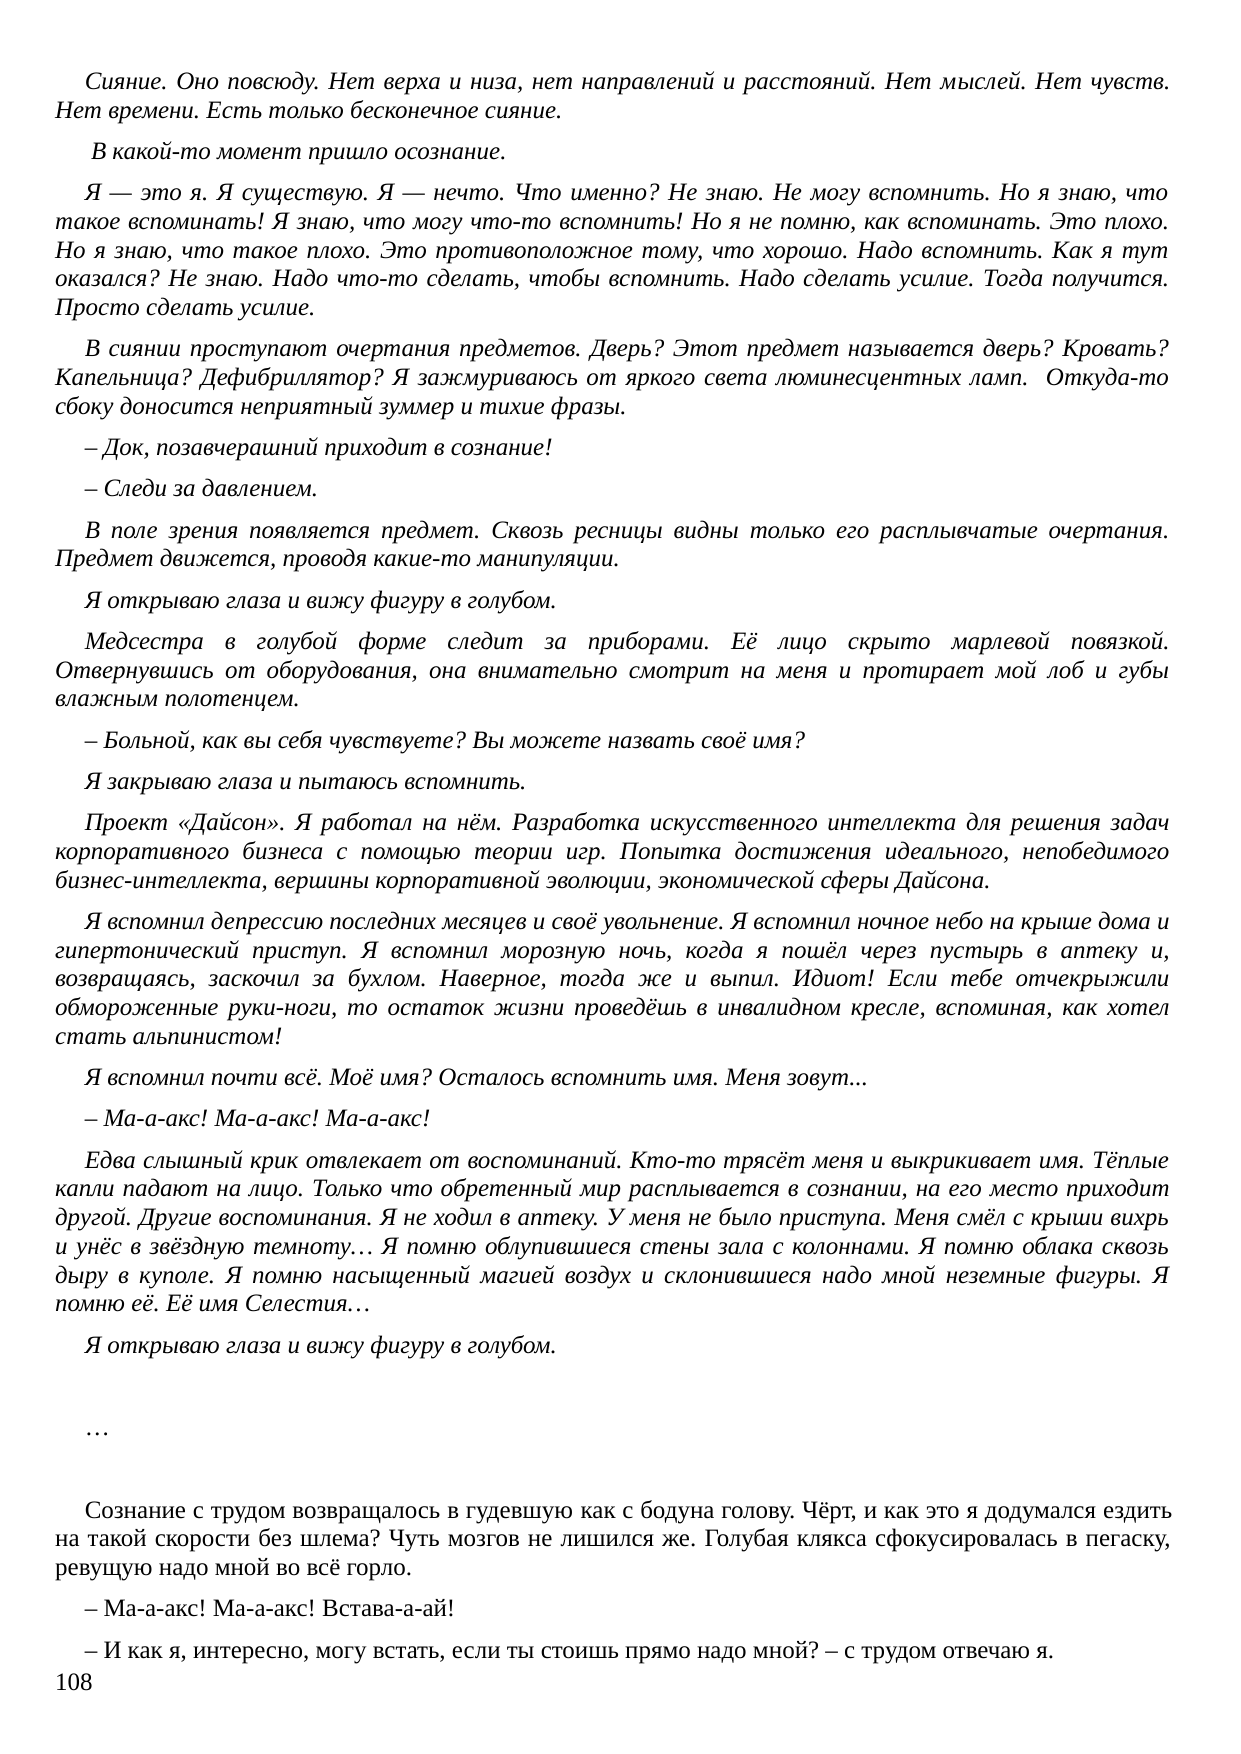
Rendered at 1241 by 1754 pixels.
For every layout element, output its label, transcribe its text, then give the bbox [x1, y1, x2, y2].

text Едва слышный крик отвлекает от воспоминаний. Кто-то трясёт меня и выкрикивает имя. Тёплые капли падают на лицо. Только что обретенный мир расплывается в сознании, на его место приходит другой. Другие воспоминания. Я не ходил в аптеку. У меня не было приступа. Меня смёл с крыши вихрь и унёс в звёздную темноту… Я помню облупившиеся стены зала с колоннами. Я помню облака сквозь дыру в куполе. Я помню насыщенный магией воздух и склонившиеся надо мной неземные фигуры. Я помню её. Её имя Селестия… [55, 1145, 1173, 1317]
text В поле зрения появляется предмет. Сквозь ресницы видны только его расплывчатые очертания. Предмет движется, проводя какие-то манипуляции. [55, 515, 1173, 572]
text Я закрываю глаза и пытаюсь вспомнить. [55, 766, 1173, 795]
text – И как я, интересно, могу встать, если ты стоишь прямо надо мной? – с трудом отвечаю я. [55, 1635, 1173, 1663]
text Я вспомнил депрессию последних месяцев и своё увольнение. Я вспомнил ночное небо на крыше дома и гипертонический приступ. Я вспомнил морозную ночь, когда я пошёл через пустырь в аптеку и, возвращаясь, заскочил за бухлом. Наверное, тогда же и выпил. Идиот! Если тебе отчекрыжили обмороженные руки-ноги, то остаток жизни проведёшь в инвалидном кресле, вспоминая, как хотел стать альпинистом! [55, 906, 1173, 1050]
text – Больной, как вы себя чувствуете? Вы можете назвать своё имя? [55, 725, 1173, 753]
text В сиянии проступают очертания предметов. Дверь? Этот предмет называется дверь? Кровать? Капельница? Дефибриллятор? Я зажмуриваюсь от яркого света люминесцентных ламп. Откуда-то сбоку доносится неприятный зуммер и тихие фразы. [55, 333, 1173, 420]
text Сознание с трудом возвращалось в гудевшую как с бодуна голову. Чёрт, и как это я додумался ездить на такой скорости без шлема? Чуть мозгов не лишился же. Голубая клякса сфокусировалась в пегаску, ревущую надо мной во всё горло. [55, 1495, 1173, 1581]
text … [55, 1412, 1173, 1441]
text Сияние. Оно повсюду. Нет верха и низа, нет направлений и расстояний. Нет мыслей. Нет чувств. Нет времени. Есть только бесконечное сияние. [55, 66, 1173, 123]
text – Ма-а-акс! Ма-а-акс! Ма-а-акс! [55, 1103, 1173, 1132]
text – Док, позавчерашний приходит в сознание! [55, 432, 1173, 461]
text Проект «Дайсон». Я работал на нём. Разработка искусственного интеллекта для решения задач корпоративного бизнеса с помощью теории игр. Попытка достижения идеального, непобедимого бизнес-интеллекта, вершины корпоративной эволюции, экономической сферы Дайсона. [55, 807, 1173, 893]
text Я открываю глаза и вижу фигуру в голубом. [55, 585, 1173, 613]
text Медсестра в голубой форме следит за приборами. Её лицо скрыто марлевой повязкой. Отвернувшись от оборудования, она внимательно смотрит на меня и протирает мой лоб и губы влажным полотенцем. [55, 626, 1173, 712]
text В какой-то момент пришло осознание. [55, 136, 1173, 165]
text – Ма-а-акс! Ма-а-акс! Встава-а-ай! [55, 1593, 1173, 1622]
text – Следи за давлением. [55, 473, 1173, 502]
text Я вспомнил почти всё. Моё имя? Осталось вспомнить имя. Меня зовут... [55, 1062, 1173, 1091]
text Я открываю глаза и вижу фигуру в голубом. [55, 1330, 1173, 1358]
text Я — это я. Я существую. Я — нечто. Что именно? Не знаю. Не могу вспомнить. Но я знаю, что такое вспоминать! Я знаю, что могу что-то вспомнить! Но я не помню, как вспоминать. Это плохо. Но я знаю, что такое плохо. Это противоположное тому, что хорошо. Надо вспомнить. Как я тут оказался? Не знаю. Надо что-то сделать, чтобы вспомнить. Надо сделать усилие. Тогда получится. Просто сделать усилие. [55, 177, 1173, 321]
